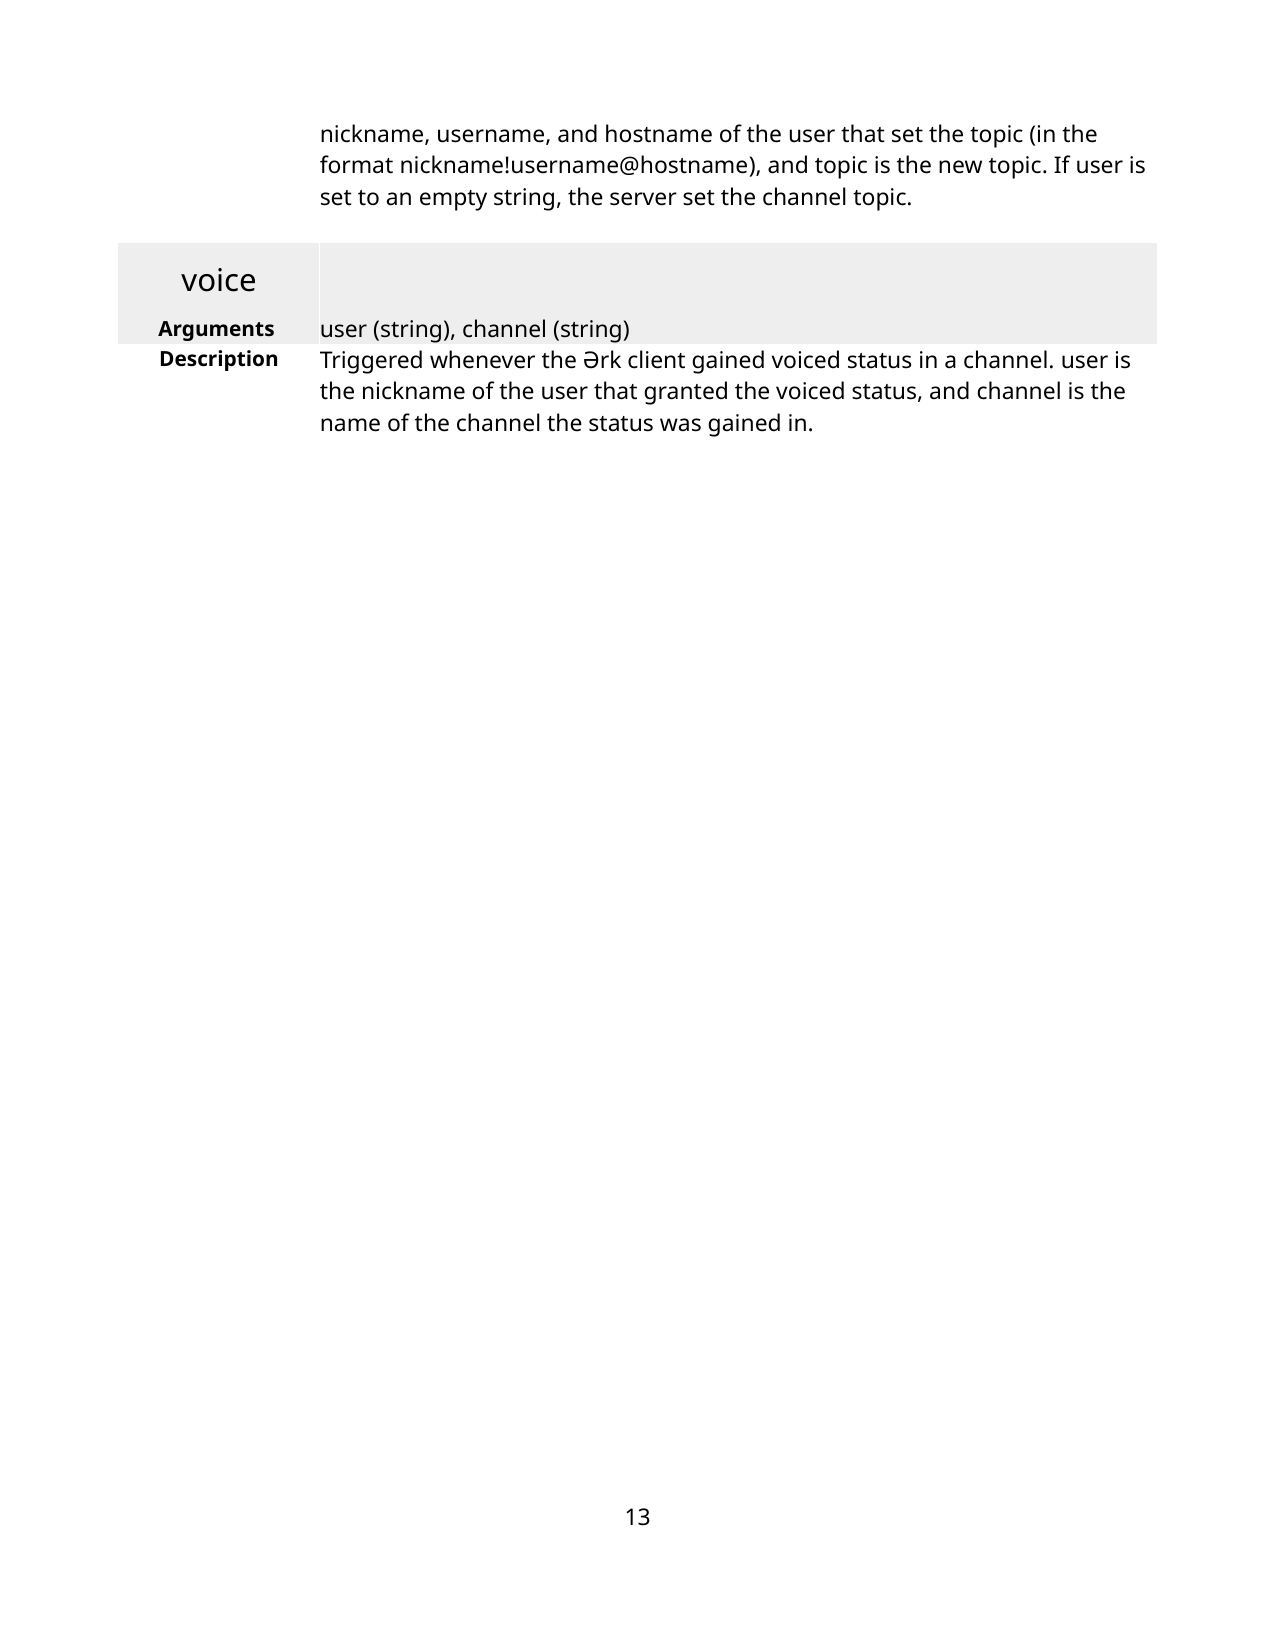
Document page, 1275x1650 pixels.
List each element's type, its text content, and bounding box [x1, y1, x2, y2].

table_cell user (string), channel (string) [320, 313, 1157, 344]
table_cell Description [118, 344, 319, 438]
table_cell [118, 118, 319, 212]
table_cell Arguments [118, 313, 319, 344]
table_header voice [118, 243, 319, 313]
table_cell nickname, username, and hostname of the user that set the topic (in the format nickname!username@hostname), and topic is the new topic. If user is set to an empty string, the server set the channel topic. [320, 118, 1157, 212]
table_header [320, 243, 1157, 313]
table_cell Triggered whenever the Ərk client gained voiced status in a channel. user is the nickname of the user that granted the voiced status, and channel is the name of the channel the status was gained in. [320, 344, 1157, 438]
